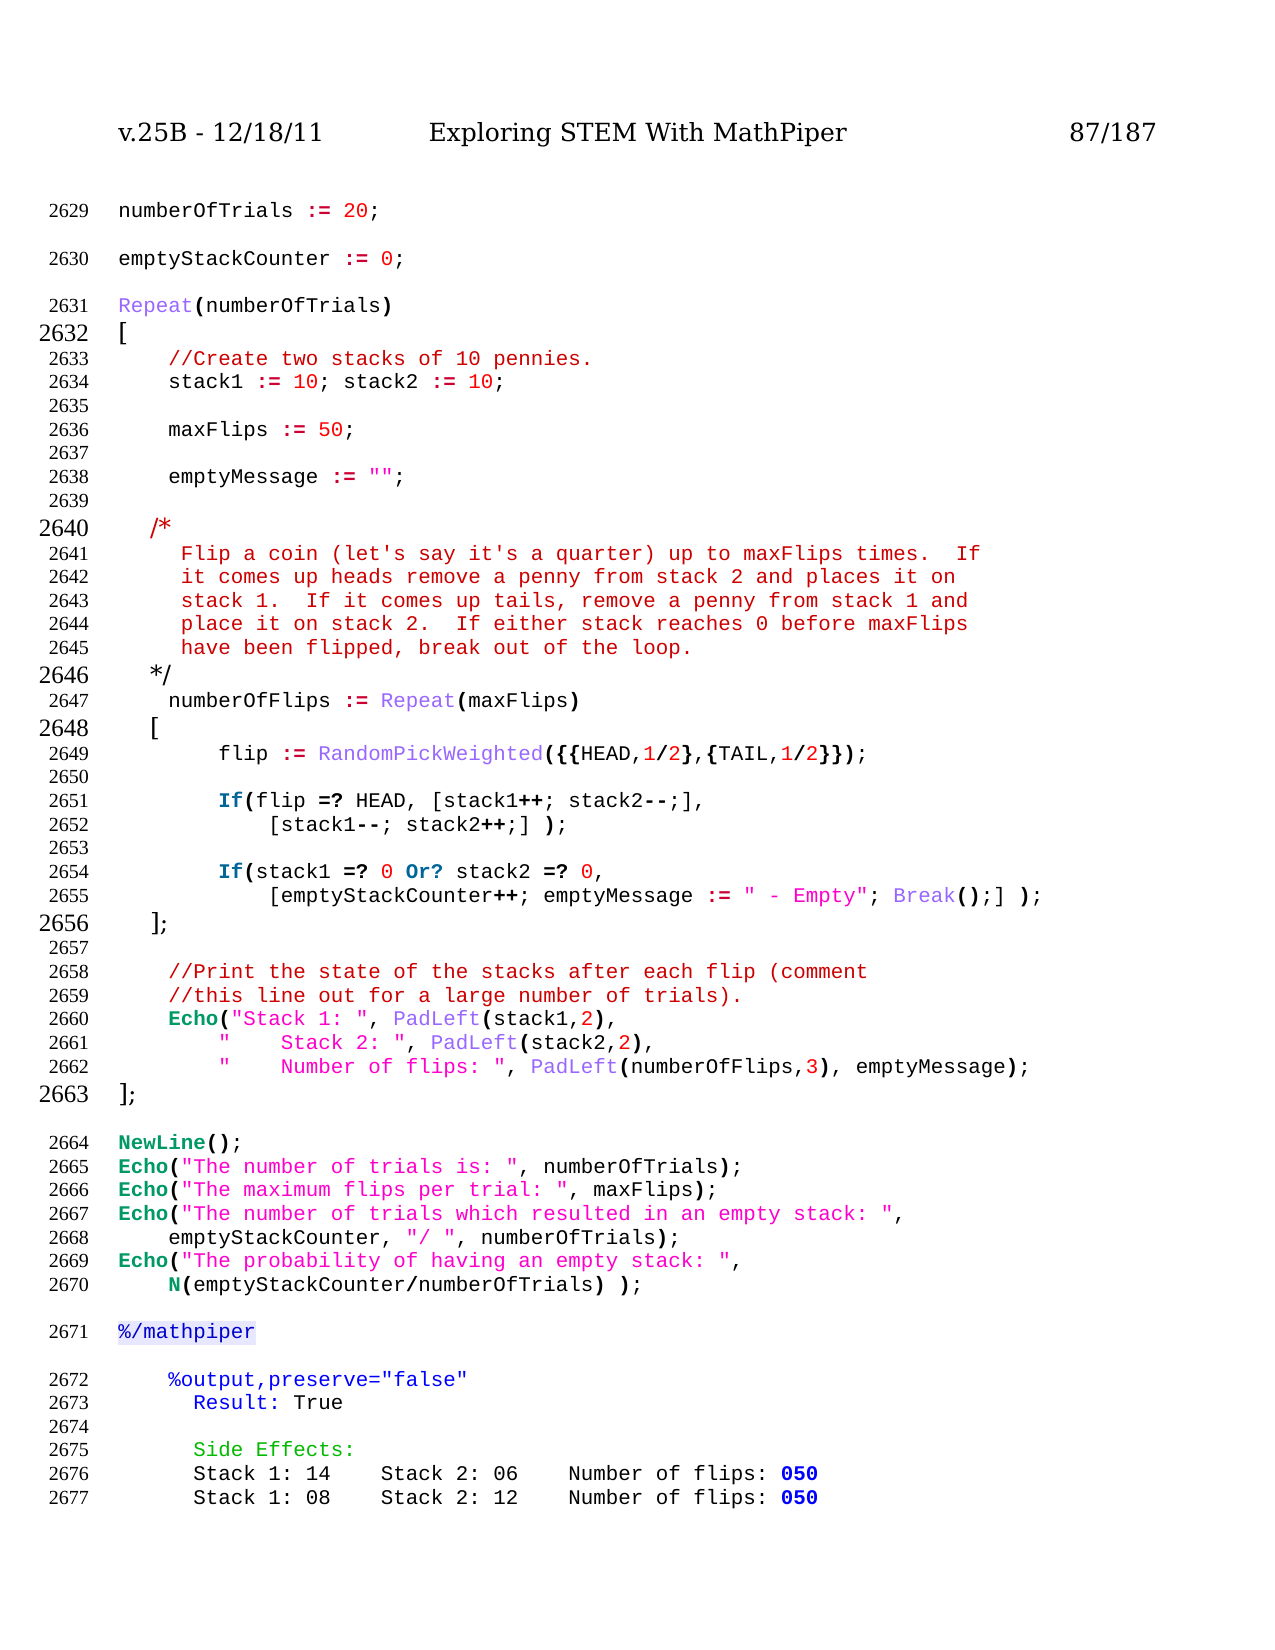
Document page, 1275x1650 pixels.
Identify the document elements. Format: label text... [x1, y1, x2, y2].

text ]; [118, 908, 1157, 937]
text stack 1. If it comes up tails, remove a penny from stack 1 and [118, 590, 1157, 613]
text /* [118, 513, 1157, 542]
text Repeat(numberOfTrials) [118, 295, 1157, 319]
text %output,preserve="false" [118, 1368, 1157, 1392]
text Stack 1: 08 Stack 2: 12 Number of flips: 050 [118, 1487, 1157, 1510]
text Echo("Stack 1: ", PadLeft(stack1,2), [118, 1008, 1157, 1032]
text //Create two stacks of 10 pennies. [118, 348, 1157, 371]
text emptyStackCounter, "/ ", numberOfTrials); [118, 1227, 1157, 1250]
text NewLine(); [118, 1132, 1157, 1156]
text numberOfFlips := Repeat(maxFlips) [118, 690, 1157, 713]
text Echo("The probability of having an empty stack: ", [118, 1250, 1157, 1274]
text //this line out for a large number of trials). [118, 985, 1157, 1008]
text ]; [118, 1079, 1157, 1108]
text [stack1--; stack2++;] ); [118, 814, 1157, 837]
text flip := RandomPickWeighted({{HEAD,1/2},{TAIL,1/2}}); [118, 743, 1157, 766]
text " Stack 2: ", PadLeft(stack2,2), [118, 1032, 1157, 1056]
text If(flip =? HEAD, [stack1++; stack2--;], [118, 790, 1157, 814]
text Result: True [118, 1392, 1157, 1416]
text Stack 1: 14 Stack 2: 06 Number of flips: 050 [118, 1463, 1157, 1487]
text Echo("The maximum flips per trial: ", maxFlips); [118, 1179, 1157, 1203]
text N(emptyStackCounter/numberOfTrials) ); [118, 1274, 1157, 1298]
text emptyStackCounter := 0; [118, 248, 1157, 271]
text %/mathpiper [118, 1321, 1157, 1345]
text it comes up heads remove a penny from stack 2 and places it on [118, 566, 1157, 590]
text have been flipped, break out of the loop. [118, 637, 1157, 661]
text [ [118, 319, 1157, 348]
text Flip a coin (let's say it's a quarter) up to maxFlips times. If [118, 542, 1157, 566]
text place it on stack 2. If either stack reaches 0 before maxFlips [118, 613, 1157, 637]
text Echo("The number of trials is: ", numberOfTrials); [118, 1156, 1157, 1179]
text If(stack1 =? 0 Or? stack2 =? 0, [118, 861, 1157, 884]
text " Number of flips: ", PadLeft(numberOfFlips,3), emptyMessage); [118, 1056, 1157, 1079]
text stack1 := 10; stack2 := 10; [118, 371, 1157, 395]
text Side Effects: [118, 1439, 1157, 1463]
text maxFlips := 50; [118, 419, 1157, 442]
text [emptyStackCounter++; emptyMessage := " - Empty"; Break();] ); [118, 884, 1157, 908]
text //Print the state of the stacks after each flip (comment [118, 961, 1157, 985]
text [ [118, 713, 1157, 743]
text Echo("The number of trials which resulted in an empty stack: ", [118, 1203, 1157, 1227]
text */ [118, 661, 1157, 690]
text emptyMessage := ""; [118, 466, 1157, 490]
text numberOfTrials := 20; [118, 200, 1157, 224]
